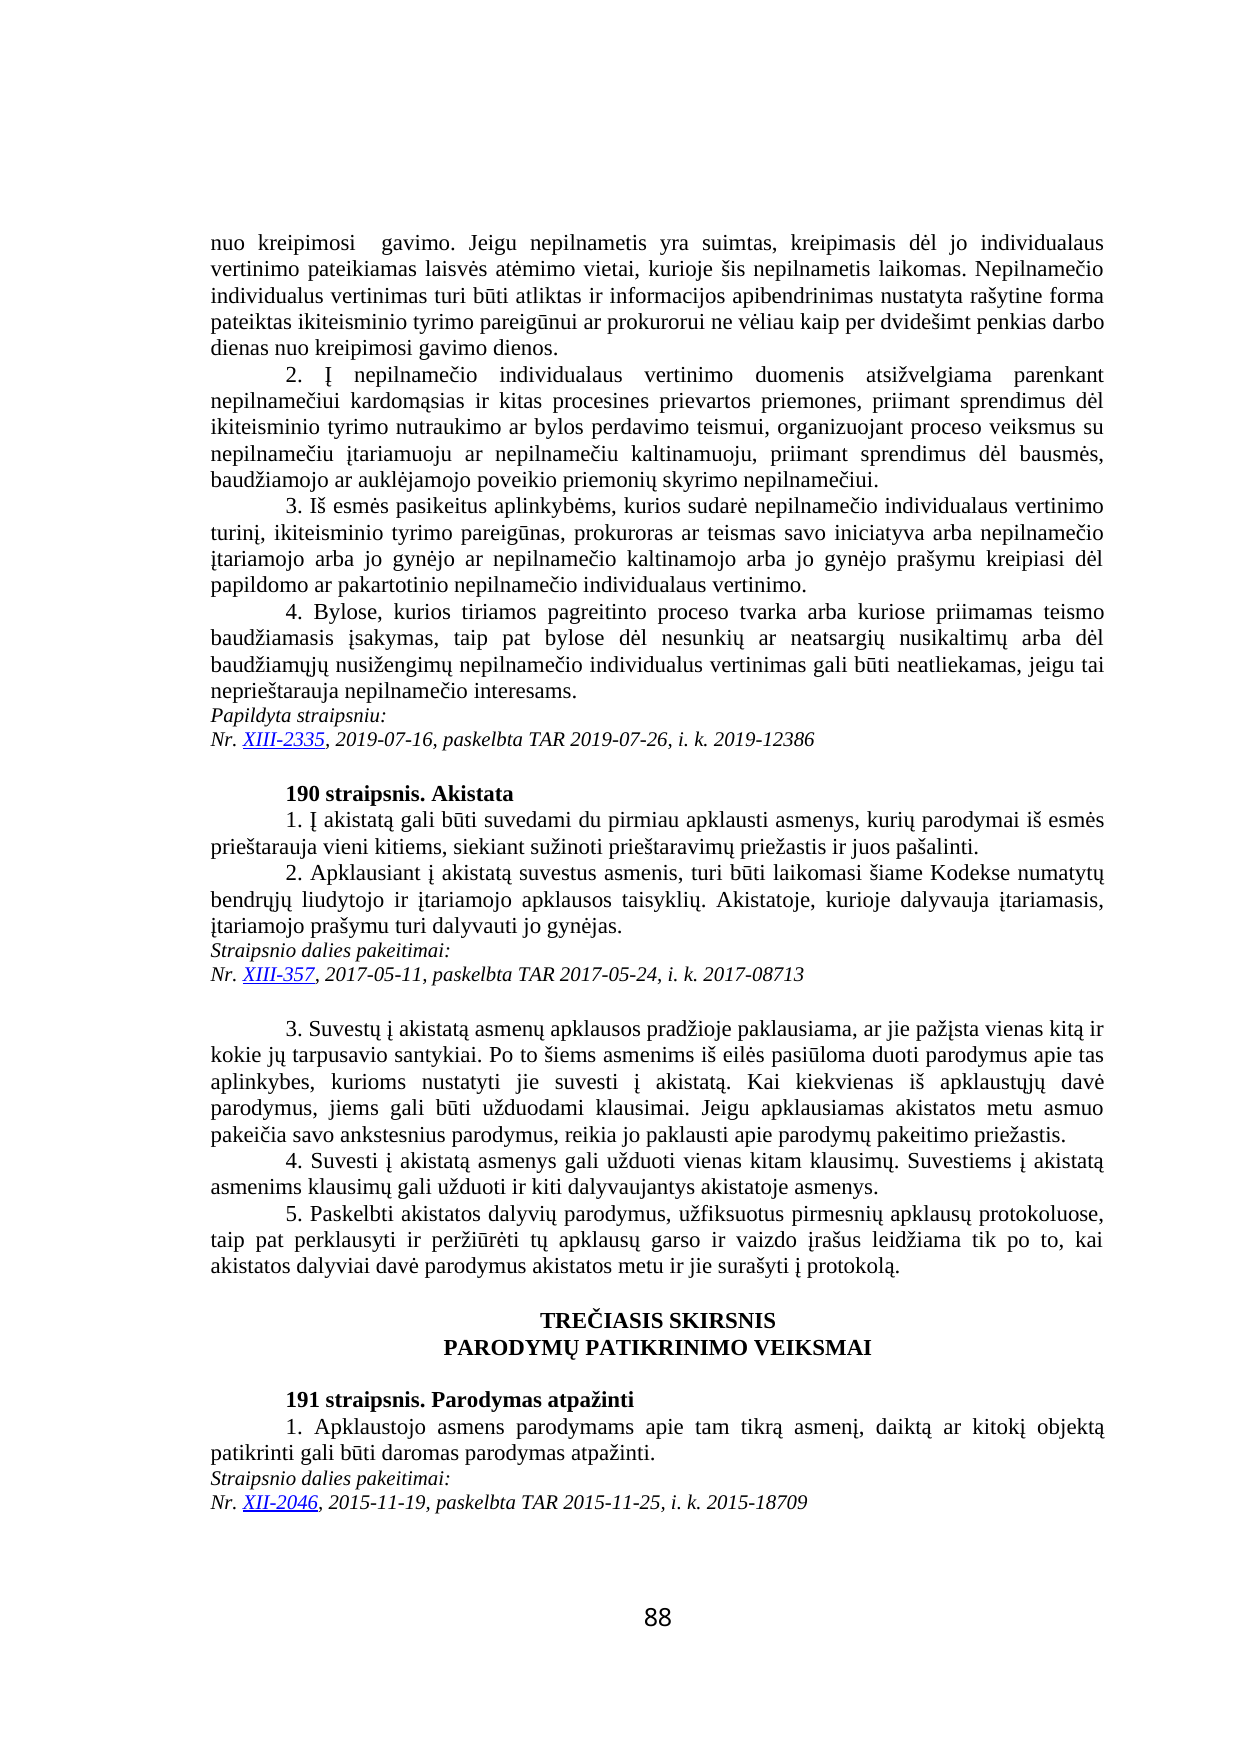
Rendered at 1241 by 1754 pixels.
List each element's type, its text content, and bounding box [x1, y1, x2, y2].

text 5. Paskelbti akistatos dalyvių parodymus, užfiksuotus pirmesnių apklausų protokoluose, taip pat perklausyti ir peržiūrėti tų apklausų garso ir vaizdo įrašus leidžiama tik po to, kai akistatos dalyviai davė parodymus akistatos metu ir jie surašyti į protokolą. [210, 1200, 1105, 1279]
text Straipsnio dalies pakeitimai: [210, 1466, 1105, 1490]
text 4. Suvesti į akistatą asmenys gali užduoti vienas kitam klausimų. Suvestiems į akistatą asmenims klausimų gali užduoti ir kiti dalyvaujantys akistatoje asmenys. [210, 1147, 1105, 1200]
text Parodymų patikrinimo veiksmai [210, 1334, 1105, 1360]
text 3. Suvestų į akistatą asmenų apklausos pradžioje paklausiama, ar jie pažįsta vienas kitą ir kokie jų tarpusavio santykiai. Po to šiems asmenims iš eilės pasiūloma duoti parodymus apie tas aplinkybes, kurioms nustatyti jie suvesti į akistatą. Kai kiekvienas iš apklaustųjų davė parodymus, jiems gali būti užduodami klausimai. Jeigu apklausiamas akistatos metu asmuo pakeičia savo ankstesnius parodymus, reikia jo paklausti apie parodymų pakeitimo priežastis. [210, 1015, 1105, 1147]
text 191 straipsnis. Parodymas atpažinti [210, 1387, 1105, 1413]
text nuo kreipimosi gavimo. Jeigu nepilnametis yra suimtas, kreipimasis dėl jo individualaus vertinimo pateikiamas laisvės atėmimo vietai, kurioje šis nepilnametis laikomas. Nepilnamečio individualus vertinimas turi būti atliktas ir informacijos apibendrinimas nustatyta rašytine forma pateiktas ikiteisminio tyrimo pareigūnui ar prokurorui ne vėliau kaip per dvidešimt penkias darbo dienas nuo kreipimosi gavimo dienos. [210, 229, 1105, 361]
text 4. Bylose, kurios tiriamos pagreitinto proceso tvarka arba kuriose priimamas teismo baudžiamasis įsakymas, taip pat bylose dėl nesunkių ar neatsargių nusikaltimų arba dėl baudžiamųjų nusižengimų nepilnamečio individualus vertinimas gali būti neatliekamas, jeigu tai neprieštarauja nepilnamečio interesams. [210, 598, 1105, 703]
text 3. Iš esmės pasikeitus aplinkybėms, kurios sudarė nepilnamečio individualaus vertinimo turinį, ikiteisminio tyrimo pareigūnas, prokuroras ar teismas savo iniciatyva arba nepilnamečio įtariamojo arba jo gynėjo ar nepilnamečio kaltinamojo arba jo gynėjo prašymu kreipiasi dėl papildomo ar pakartotinio nepilnamečio individualaus vertinimo. [210, 492, 1105, 598]
text Nr. XIII-357, 2017-05-11, paskelbta TAR 2017-05-24, i. k. 2017-08713 [210, 962, 1105, 986]
text 1. Į akistatą gali būti suvedami du pirmiau apklausti asmenys, kurių parodymai iš esmės prieštarauja vieni kitiems, siekiant sužinoti prieštaravimų priežastis ir juos pašalinti. [210, 807, 1105, 859]
text 190 straipsnis. Akistata [210, 780, 1105, 807]
text 1. Apklaustojo asmens parodymams apie tam tikrą asmenį, daiktą ar kitokį objektą patikrinti gali būti daromas parodymas atpažinti. [210, 1413, 1105, 1466]
text 2. Į nepilnamečio individualaus vertinimo duomenis atsižvelgiama parenkant nepilnamečiui kardomąsias ir kitas procesines prievartos priemones, priimant sprendimus dėl ikiteisminio tyrimo nutraukimo ar bylos perdavimo teismui, organizuojant proceso veiksmus su nepilnamečiu įtariamuoju ar nepilnamečiu kaltinamuoju, priimant sprendimus dėl bausmės, baudžiamojo ar auklėjamojo poveikio priemonių skyrimo nepilnamečiui. [210, 361, 1105, 492]
text Nr. XII-2046, 2015-11-19, paskelbta TAR 2015-11-25, i. k. 2015-18709 [210, 1490, 1105, 1514]
text TREČIASIS SKIRSNIS [210, 1307, 1105, 1334]
text Papildyta straipsniu: [210, 703, 1105, 727]
text Nr. XIII-2335, 2019-07-16, paskelbta TAR 2019-07-26, i. k. 2019-12386 [210, 727, 1105, 751]
text 2. Apklausiant į akistatą suvestus asmenis, turi būti laikomasi šiame Kodekse numatytų bendrųjų liudytojo ir įtariamojo apklausos taisyklių. Akistatoje, kurioje dalyvauja įtariamasis, įtariamojo prašymu turi dalyvauti jo gynėjas. [210, 859, 1105, 938]
text Straipsnio dalies pakeitimai: [210, 938, 1105, 962]
